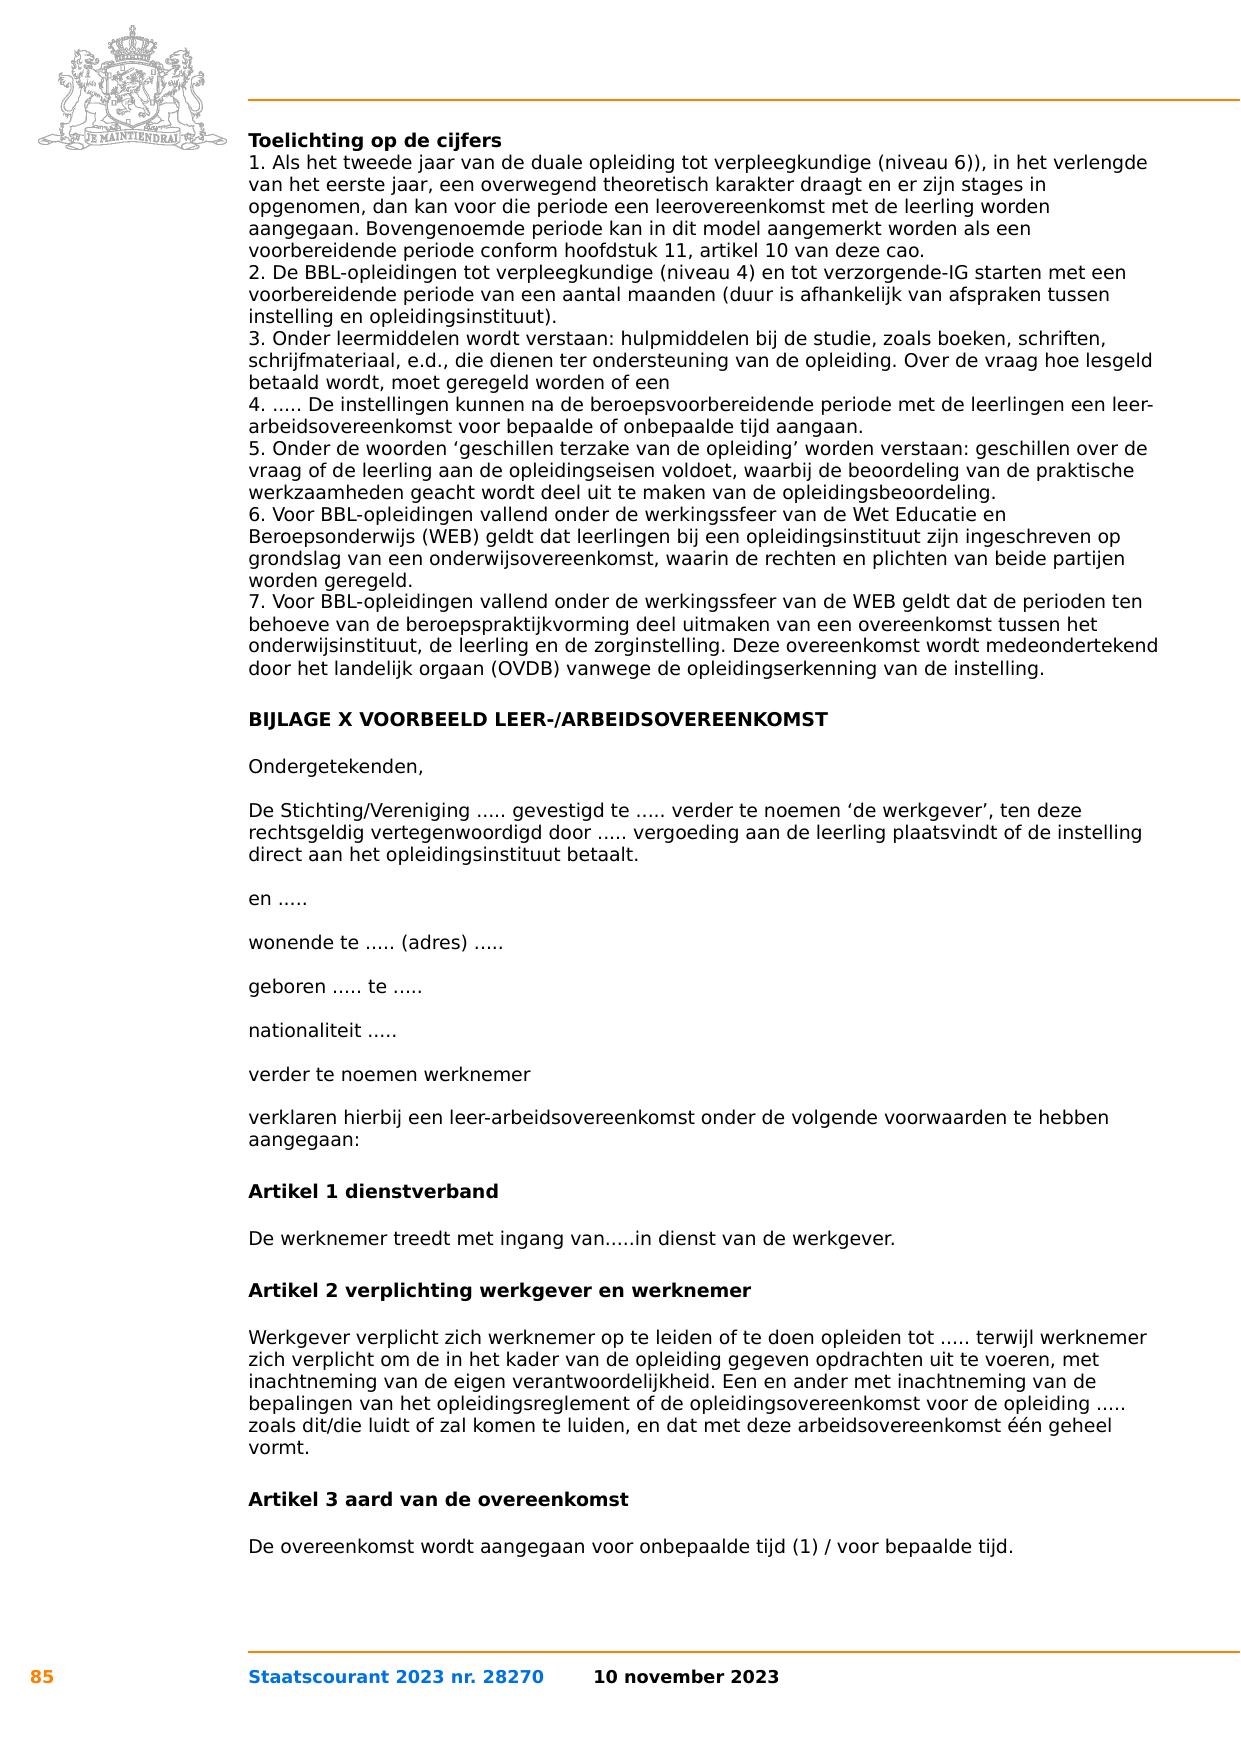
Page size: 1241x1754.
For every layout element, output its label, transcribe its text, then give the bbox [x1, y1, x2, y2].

text 5. Onder de woorden ‘geschillen terzake van de opleiding’ worden verstaan: geschillen over de vraag of de leerling aan de opleidingseisen voldoet, waarbij de beoordeling van de praktische werkzaamheden geacht wordt deel uit te maken van de opleidingsbeoordeling. [248, 438, 1163, 503]
text 4. ..... De instellingen kunnen na de beroepsvoorbereidende periode met de leerlingen een leer-arbeidsovereenkomst voor bepaalde of onbepaalde tijd aangaan. [248, 394, 1163, 438]
subtitle Toelichting op de cijfers [248, 130, 1163, 152]
text 1. Als het tweede jaar van de duale opleiding tot verpleegkundige (niveau 6)), in het verlengde van het eerste jaar, een overwegend theoretisch karakter draagt en er zijn stages in opgenomen, dan kan voor die periode een leerovereenkomst met de leerling worden aangegaan. Bovengenoemde periode kan in dit model aangemerkt worden als een voorbereidende periode conform hoofdstuk 11, artikel 10 van deze cao. [248, 152, 1163, 262]
text Werkgever verplicht zich werknemer op te leiden of te doen opleiden tot ..... terwijl werknemer zich verplicht om de in het kader van de opleiding gegeven opdrachten uit te voeren, met inachtneming van de eigen verantwoordelijkheid. Een en ander met inachtneming van de bepalingen van het opleidingsreglement of de opleidingsovereenkomst voor de opleiding ..... zoals dit/die luidt of zal komen te luiden, en dat met deze arbeidsovereenkomst één geheel vormt. [248, 1327, 1163, 1459]
text verder te noemen werknemer [248, 1063, 1163, 1085]
text 7. Voor BBL-opleidingen vallend onder de werkingssfeer van de WEB geldt dat de perioden ten behoeve van de beroepspraktijkvorming deel uitmaken van een overeenkomst tussen het onderwijsinstituut, de leerling en de zorginstelling. Deze overeenkomst wordt medeondertekend door het landelijk orgaan (OVDB) vanwege de opleidingserkenning van de instelling. [248, 591, 1163, 679]
picture [38, 25, 227, 150]
text 2. De BBL-opleidingen tot verpleegkundige (niveau 4) en tot verzorgende-IG starten met een voorbereidende periode van een aantal maanden (duur is afhankelijk van afspraken tussen instelling en opleidingsinstituut). [248, 262, 1163, 328]
subtitle Artikel 1 dienstverband [248, 1181, 1163, 1203]
text en ..... [248, 888, 1163, 910]
text geboren ..... te ..... [248, 976, 1163, 998]
subtitle BIJLAGE X VOORBEELD LEER-/ARBEIDSOVEREENKOMST [248, 709, 1163, 731]
subtitle Artikel 3 aard van de overeenkomst [248, 1489, 1163, 1511]
text 6. Voor BBL-opleidingen vallend onder de werkingssfeer van de Wet Educatie en Beroepsonderwijs (WEB) geldt dat leerlingen bij een opleidingsinstituut zijn ingeschreven op grondslag van een onderwijsovereenkomst, waarin de rechten en plichten van beide partijen worden geregeld. [248, 503, 1163, 591]
subtitle Artikel 2 verplichting werkgever en werknemer [248, 1280, 1163, 1302]
text De werknemer treedt met ingang van.....in dienst van de werkgever. [248, 1228, 1163, 1250]
text nationaliteit ..... [248, 1019, 1163, 1042]
text Ondergetekenden, [248, 756, 1163, 778]
text De overeenkomst wordt aangegaan voor onbepaalde tijd (1) / voor bepaalde tijd. [248, 1536, 1163, 1558]
text wonende te ..... (adres) ..... [248, 932, 1163, 954]
text 3. Onder leermiddelen wordt verstaan: hulpmiddelen bij de studie, zoals boeken, schriften, schrijfmateriaal, e.d., die dienen ter ondersteuning van de opleiding. Over de vraag hoe lesgeld betaald wordt, moet geregeld worden of een [248, 328, 1163, 394]
text verklaren hierbij een leer-arbeidsovereenkomst onder de volgende voorwaarden te hebben aangegaan: [248, 1107, 1163, 1151]
text De Stichting/Vereniging ..... gevestigd te ..... verder te noemen ‘de werkgever’, ten deze rechtsgeldig vertegenwoordigd door ..... vergoeding aan de leerling plaatsvindt of de instelling direct aan het opleidingsinstituut betaalt. [248, 800, 1163, 866]
